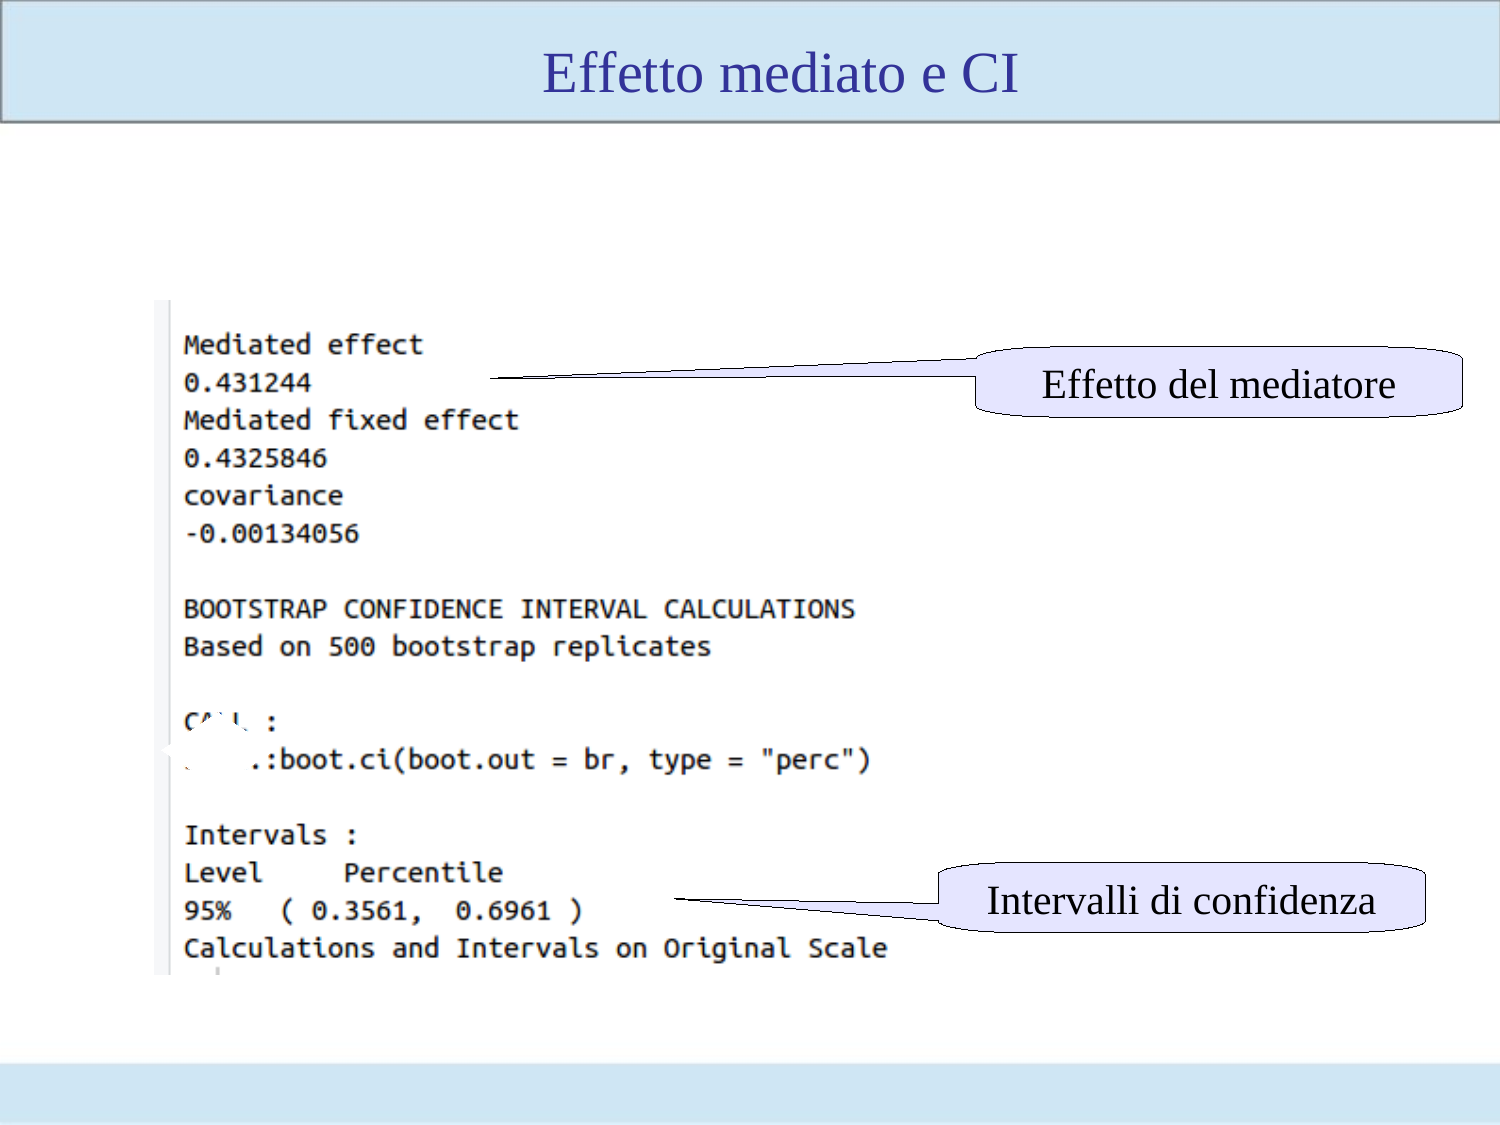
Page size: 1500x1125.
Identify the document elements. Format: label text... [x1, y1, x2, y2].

text_box Intervalli di confidenza [674, 862, 1426, 933]
text_box Effetto del mediatore [490, 346, 1463, 418]
picture [0, 0, 1500, 1125]
text_box [161, 712, 275, 788]
title Effetto mediato e CI [249, 21, 1313, 117]
